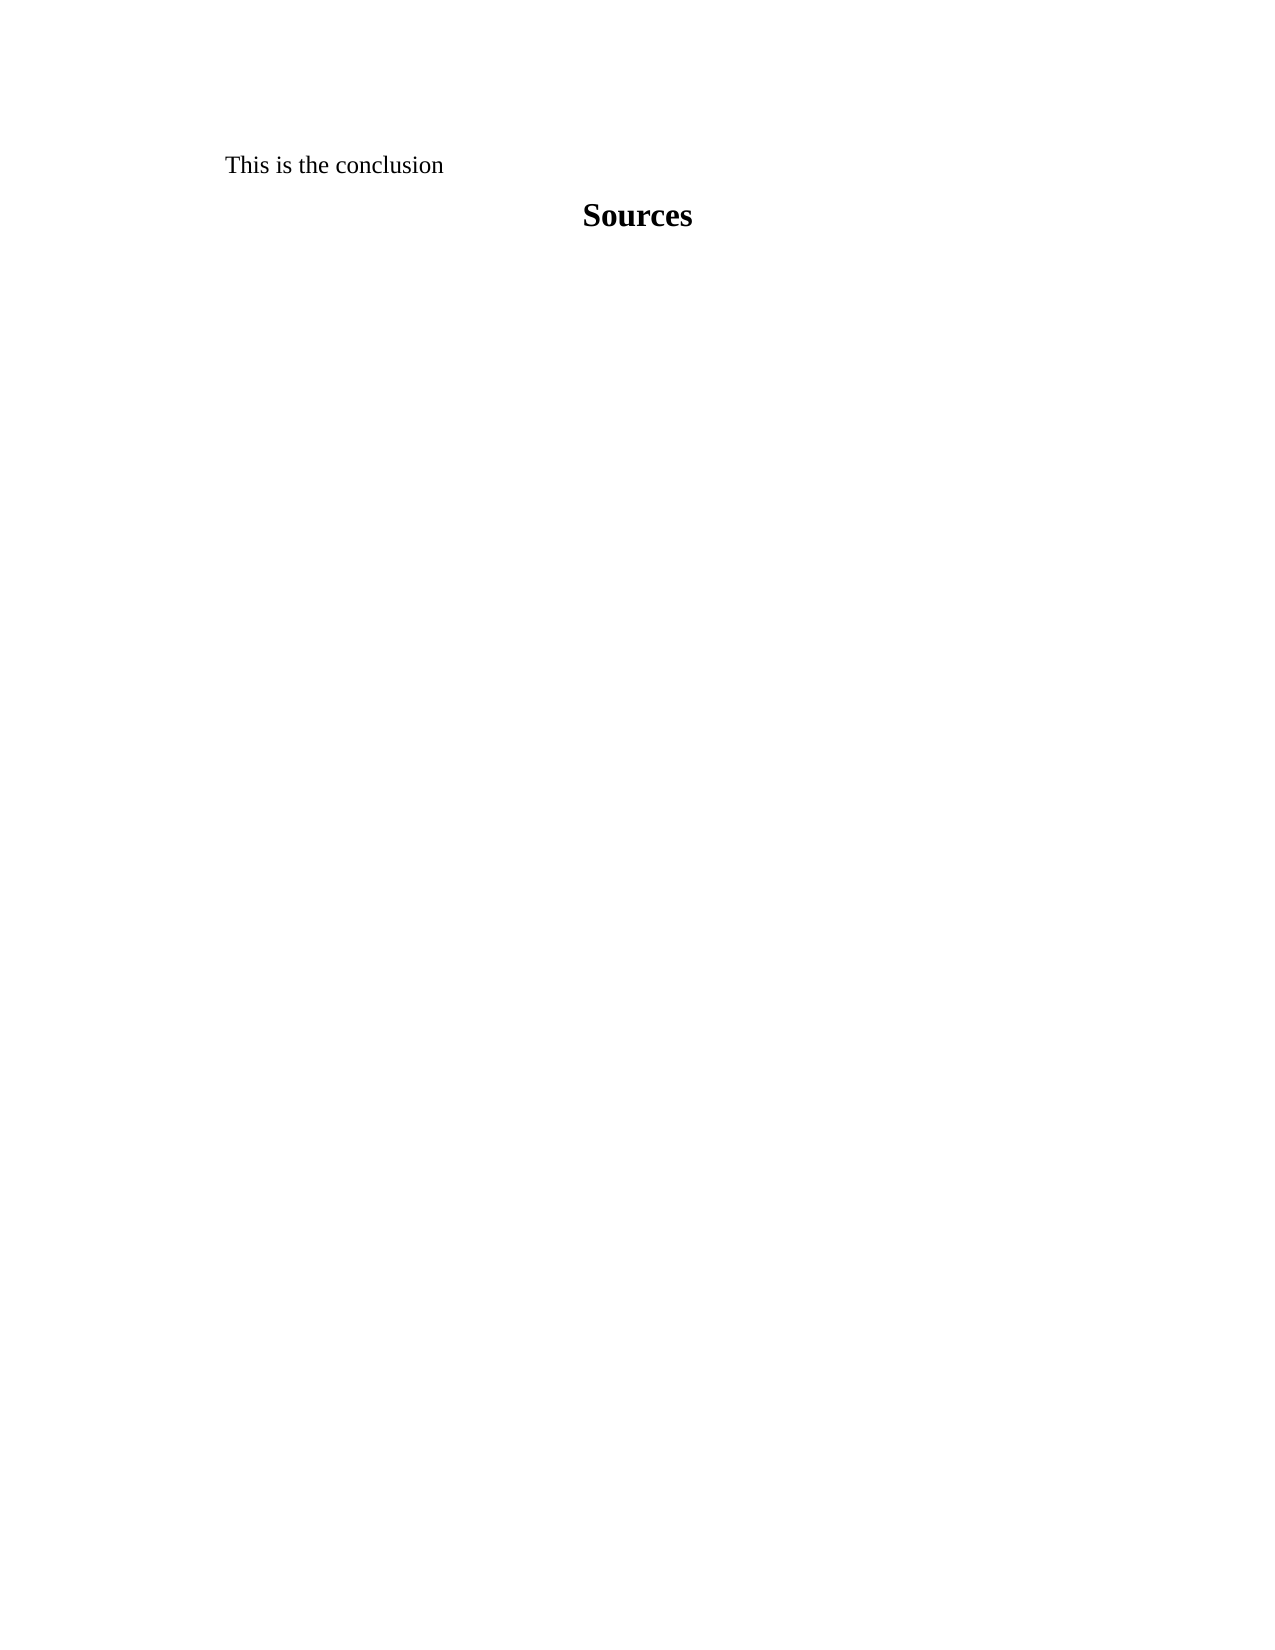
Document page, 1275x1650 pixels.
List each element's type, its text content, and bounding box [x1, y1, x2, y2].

text This is the conclusion [150, 150, 1125, 179]
text Sources [150, 195, 1125, 234]
